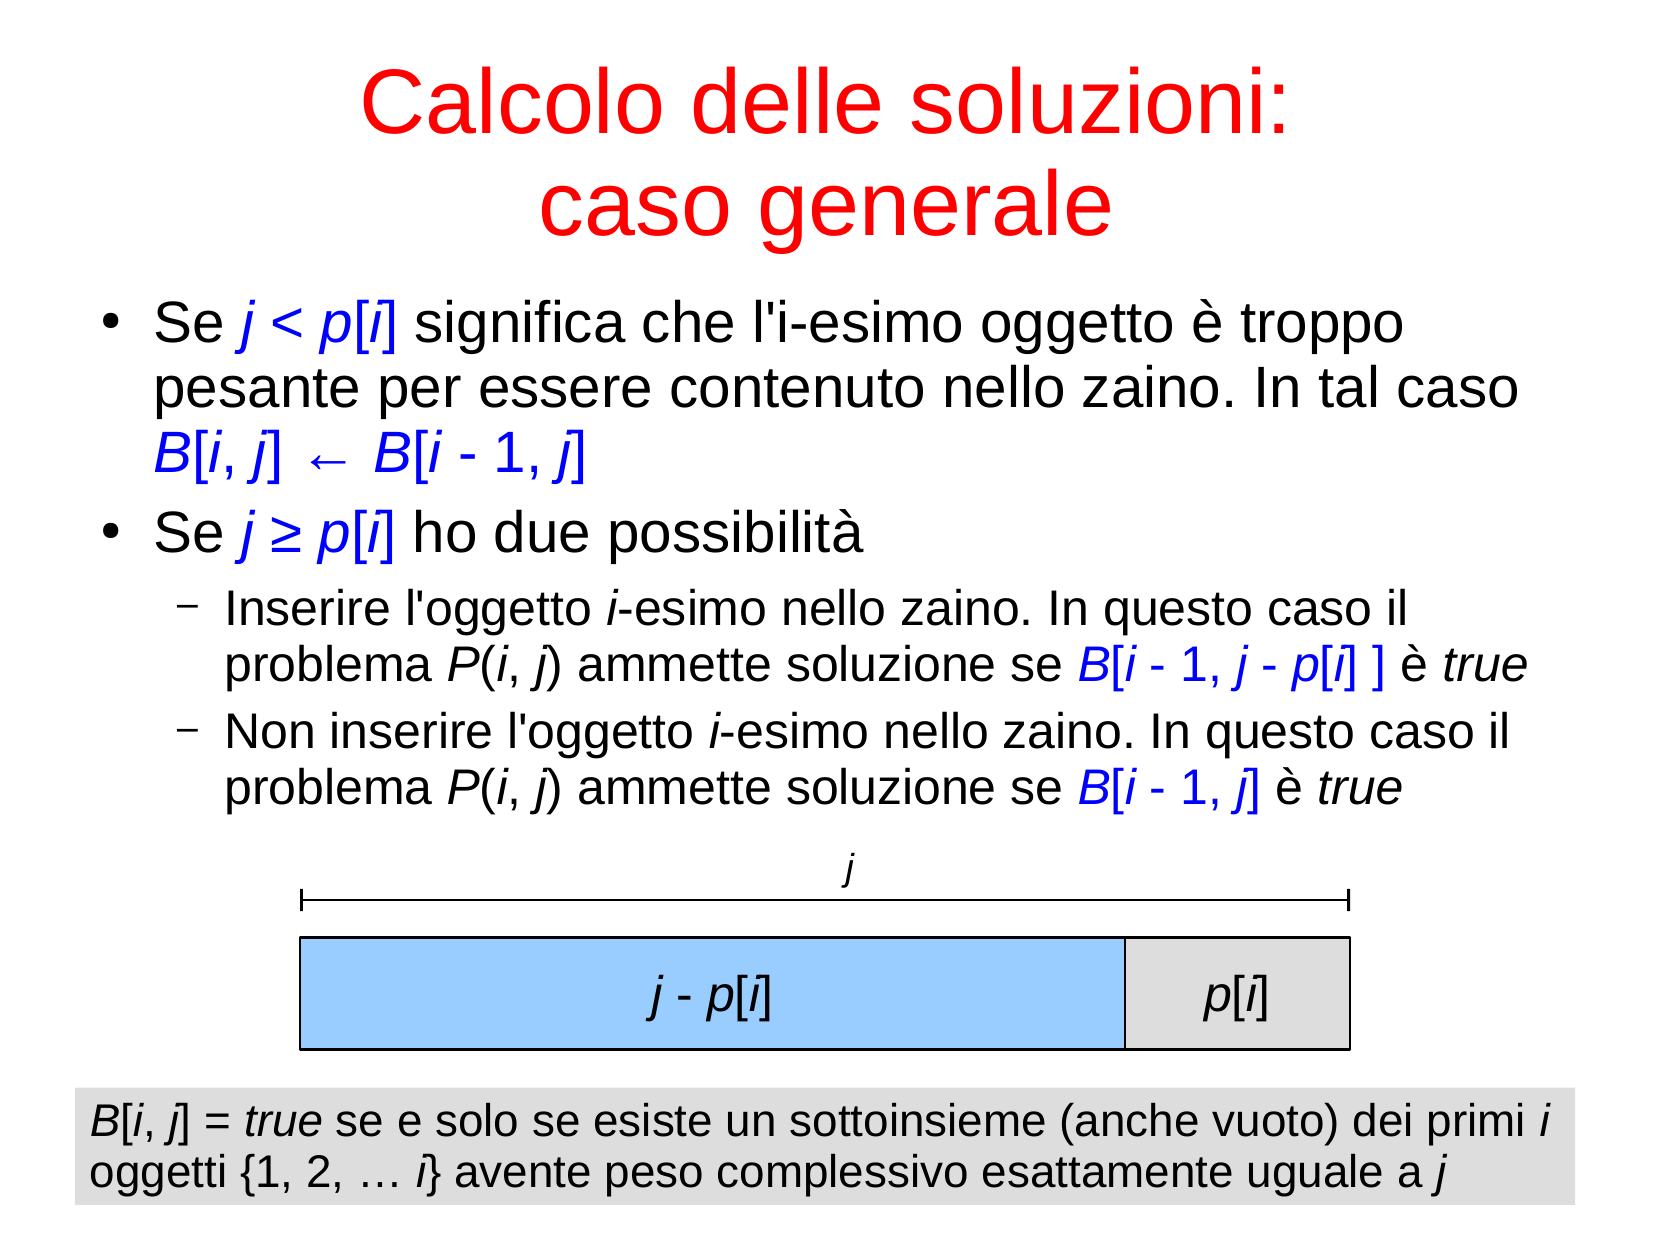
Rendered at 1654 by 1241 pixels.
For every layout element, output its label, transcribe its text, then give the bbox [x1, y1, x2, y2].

text_box j [830, 838, 869, 896]
text_box B[i, j] = true se e solo se esiste un sottoinsieme (anche vuoto) dei primi i oggetti {1, 2, … i} avente peso complessivo esattamente uguale a j [75, 1087, 1576, 1205]
text_box p[i] [1125, 937, 1351, 1050]
title Calcolo delle soluzioni: caso generale [82, 49, 1571, 257]
list Se j < p[i] significa che l'i-esimo oggetto è troppo pesante per essere contenuto nello zaino. In tal caso B[i, j] ← B[i - 1, j] Se j ≥ p[i] ho due possibilità Inserire l'oggetto i-esimo nello zaino. In questo caso il problema P(i, j) ammette soluzione se B[i - 1, j - p[i] ] è true Non inserire l'oggetto i-esimo nello zaino. In questo caso il problema P(i, j) ammette soluzione se B[i - 1, j] è true [82, 290, 1571, 1087]
text_box j - p[i] [300, 937, 1125, 1050]
